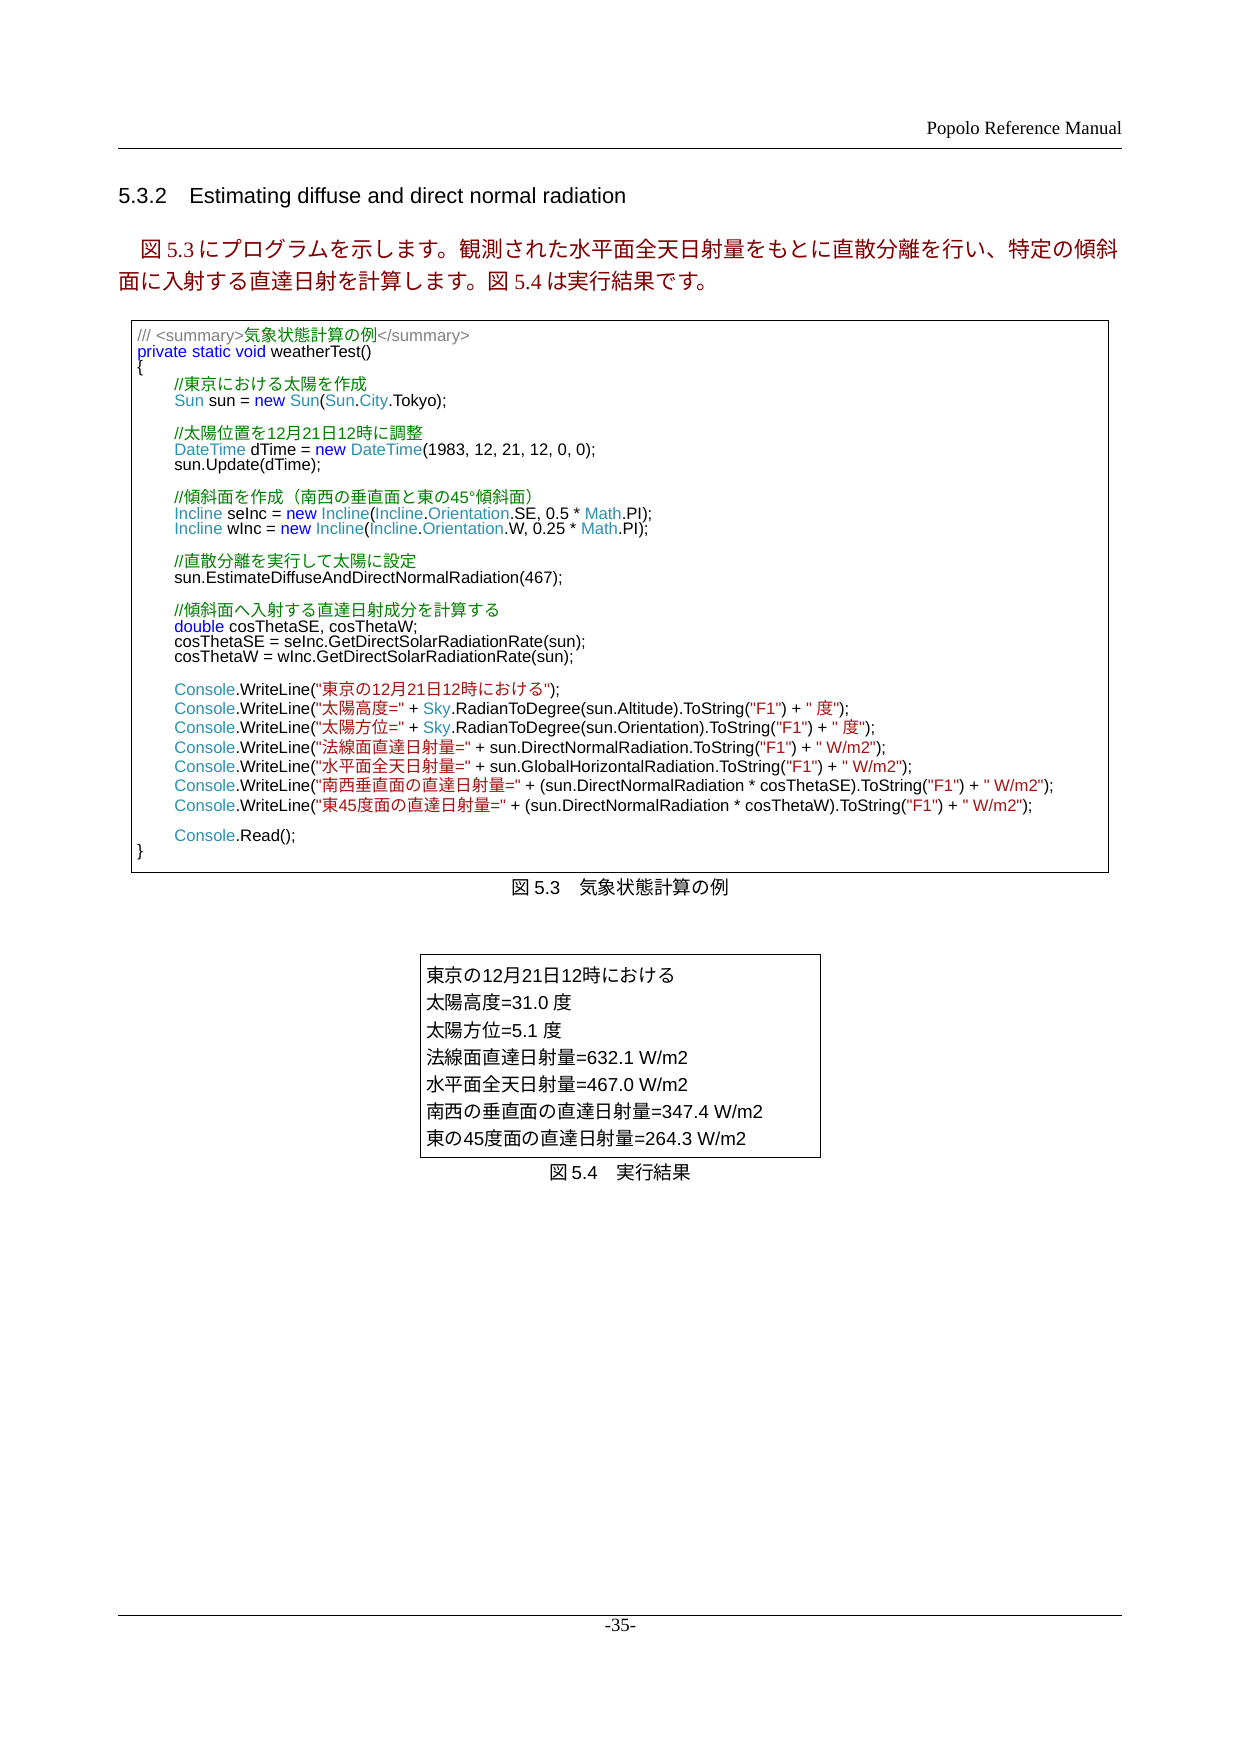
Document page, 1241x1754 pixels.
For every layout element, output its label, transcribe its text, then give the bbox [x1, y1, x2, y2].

text 図5.4 実行結果 [421, 955, 820, 1157]
text 図5.3 気象状態計算の例 [132, 321, 1108, 872]
text 図5.4 実行結果 [420, 1158, 820, 1184]
text 図5.3 気象状態計算の例 [131, 873, 1109, 900]
text 図5.3にプログラムを示します。観測された水平面全天日射量をもとに直散分離を行い、特定の傾斜面に入射する直達日射を計算します。図5.4は実行結果です。 [118, 232, 1122, 296]
subtitle Estimating diffuse and direct normal radiation [118, 184, 1122, 208]
